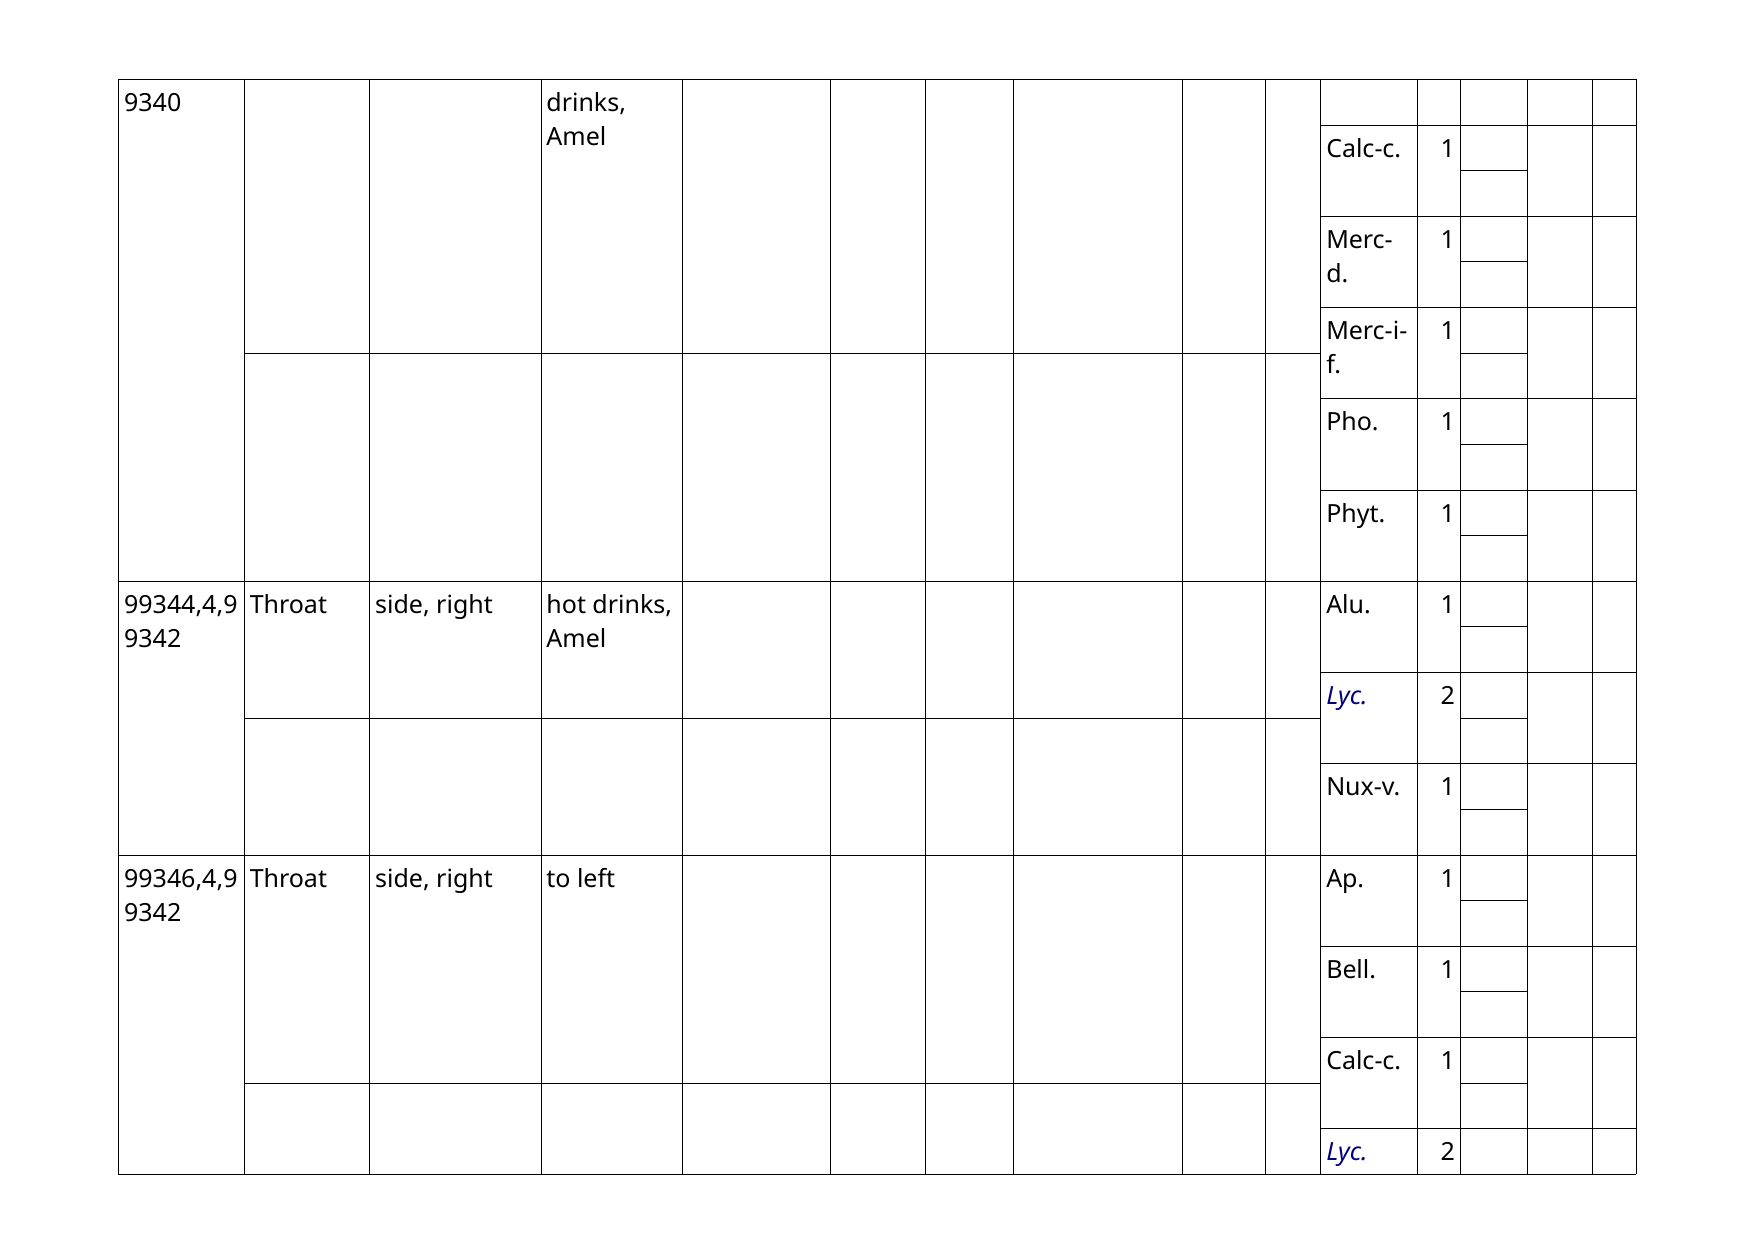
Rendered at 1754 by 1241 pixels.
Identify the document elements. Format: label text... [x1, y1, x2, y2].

table_cell [1528, 764, 1592, 854]
table_cell [1461, 354, 1527, 398]
table_cell [1014, 582, 1182, 718]
table_cell [1461, 947, 1527, 991]
table_cell [926, 354, 1013, 581]
table_cell 1 [1418, 217, 1460, 307]
table_cell [831, 582, 925, 718]
table_cell [1461, 1038, 1527, 1083]
table_cell [1593, 673, 1636, 763]
table_cell [542, 719, 682, 854]
table_cell side, right [370, 856, 541, 1083]
table_cell [1266, 1084, 1320, 1174]
table_cell [1014, 719, 1182, 854]
table_cell 1 [1418, 126, 1460, 216]
table_cell [1266, 354, 1320, 581]
table_cell 1 [1418, 947, 1460, 1037]
table_cell [1528, 582, 1592, 672]
table_cell 99346,4,99342 [119, 856, 244, 1174]
table_cell [926, 80, 1013, 353]
table_cell [370, 719, 541, 854]
table_cell [1461, 491, 1527, 535]
table_cell Lyc. [1321, 673, 1417, 763]
table_cell [1183, 1084, 1265, 1174]
table_cell [1461, 627, 1527, 672]
table_cell [1593, 126, 1636, 216]
table_cell 1 [1418, 856, 1460, 946]
table_cell 1 [1418, 491, 1460, 581]
table_cell [1461, 399, 1527, 444]
table_cell [1593, 856, 1636, 946]
table_cell [245, 1084, 369, 1174]
table_cell [1266, 856, 1320, 1083]
table_cell [1183, 354, 1265, 581]
table_cell Phyt. [1321, 491, 1417, 581]
table_cell to left [542, 856, 682, 1083]
table_cell [1014, 856, 1182, 1083]
table_cell [1014, 80, 1182, 353]
table_cell [683, 582, 830, 718]
table_cell [926, 856, 1013, 1083]
table_cell [1183, 719, 1265, 854]
table_cell [1461, 262, 1527, 307]
table_cell 1 [1418, 582, 1460, 672]
table_cell [683, 1084, 830, 1174]
table_cell [1528, 126, 1592, 216]
table_cell [245, 354, 369, 581]
table_cell [245, 719, 369, 854]
table_cell [1528, 217, 1592, 307]
table_cell [1461, 1129, 1527, 1174]
table_cell [1528, 1129, 1592, 1174]
table_cell [1461, 80, 1527, 124]
table_cell [1461, 1084, 1527, 1128]
table_cell 1 [1418, 399, 1460, 489]
table_cell Calc-c. [1321, 126, 1417, 216]
table_cell [1461, 901, 1527, 946]
table_cell [1461, 217, 1527, 261]
table_cell [1593, 764, 1636, 854]
table_cell [926, 1084, 1013, 1174]
table_cell [1461, 445, 1527, 489]
table_cell [1461, 992, 1527, 1037]
table_cell Calc-c. [1321, 1038, 1417, 1128]
table_cell [1593, 217, 1636, 307]
table_cell [683, 719, 830, 854]
table_cell 1 [1418, 764, 1460, 854]
table_cell 2 [1418, 673, 1460, 763]
table_cell [926, 582, 1013, 718]
table_cell [1266, 719, 1320, 854]
table_cell [926, 719, 1013, 854]
table_cell [1528, 491, 1592, 581]
table_cell Bell. [1321, 947, 1417, 1037]
table_cell [1461, 171, 1527, 216]
table_cell [1461, 764, 1527, 809]
table_cell [1461, 673, 1527, 718]
table_cell [1461, 536, 1527, 581]
table_cell Nux-v. [1321, 764, 1417, 854]
table_cell Throat [245, 856, 369, 1083]
table_cell [1183, 856, 1265, 1083]
table_cell [1593, 947, 1636, 1037]
table_cell [831, 1084, 925, 1174]
table_cell 2 [1418, 1129, 1460, 1174]
table_cell [370, 354, 541, 581]
table_cell Throat [245, 582, 369, 718]
table_cell Ap. [1321, 856, 1417, 946]
table_cell [1593, 308, 1636, 398]
table_cell [831, 719, 925, 854]
table_cell Merc-i-f. [1321, 308, 1417, 398]
table_cell [1528, 80, 1592, 124]
table_cell [1528, 399, 1592, 489]
table_cell hot drinks, Amel [542, 582, 682, 718]
table_cell side, right [370, 582, 541, 718]
table_cell [683, 354, 830, 581]
table_cell [1593, 491, 1636, 581]
table_cell [1528, 308, 1592, 398]
table_cell [1418, 80, 1460, 124]
table_cell [1461, 810, 1527, 854]
table_cell [683, 856, 830, 1083]
table_cell [1461, 582, 1527, 626]
table_cell 9340 [119, 80, 244, 581]
table_cell 99344,4,99342 [119, 582, 244, 854]
table_cell [542, 1084, 682, 1174]
table_cell 1 [1418, 1038, 1460, 1128]
table_cell [370, 1084, 541, 1174]
table_cell [1528, 1038, 1592, 1128]
table_cell [1593, 582, 1636, 672]
table_cell [1183, 582, 1265, 718]
table_cell [1266, 80, 1320, 353]
table_cell [370, 80, 541, 353]
table_cell [1461, 308, 1527, 353]
table_cell [1266, 582, 1320, 718]
table_cell [1461, 856, 1527, 900]
table_cell [1528, 673, 1592, 763]
table_cell [1461, 126, 1527, 170]
table_cell [1528, 947, 1592, 1037]
table_cell [1593, 1038, 1636, 1128]
table_cell [245, 80, 369, 353]
table_cell [1593, 80, 1636, 124]
table_cell Merc-d. [1321, 217, 1417, 307]
table_cell [542, 354, 682, 581]
table_cell drinks, Amel [542, 80, 682, 353]
table_cell Lyc. [1321, 1129, 1417, 1174]
table_cell [1593, 1129, 1636, 1174]
table_cell [831, 856, 925, 1083]
table_cell 1 [1418, 308, 1460, 398]
table_cell [1528, 856, 1592, 946]
table_cell [831, 80, 925, 353]
table_cell Pho. [1321, 399, 1417, 489]
table_cell [683, 80, 830, 353]
table_cell [1321, 80, 1417, 124]
table_cell [1014, 1084, 1182, 1174]
table_cell [1593, 399, 1636, 489]
table_cell [1014, 354, 1182, 581]
table_cell [1183, 80, 1265, 353]
table_cell [831, 354, 925, 581]
table_cell Alu. [1321, 582, 1417, 672]
table_cell [1461, 719, 1527, 763]
